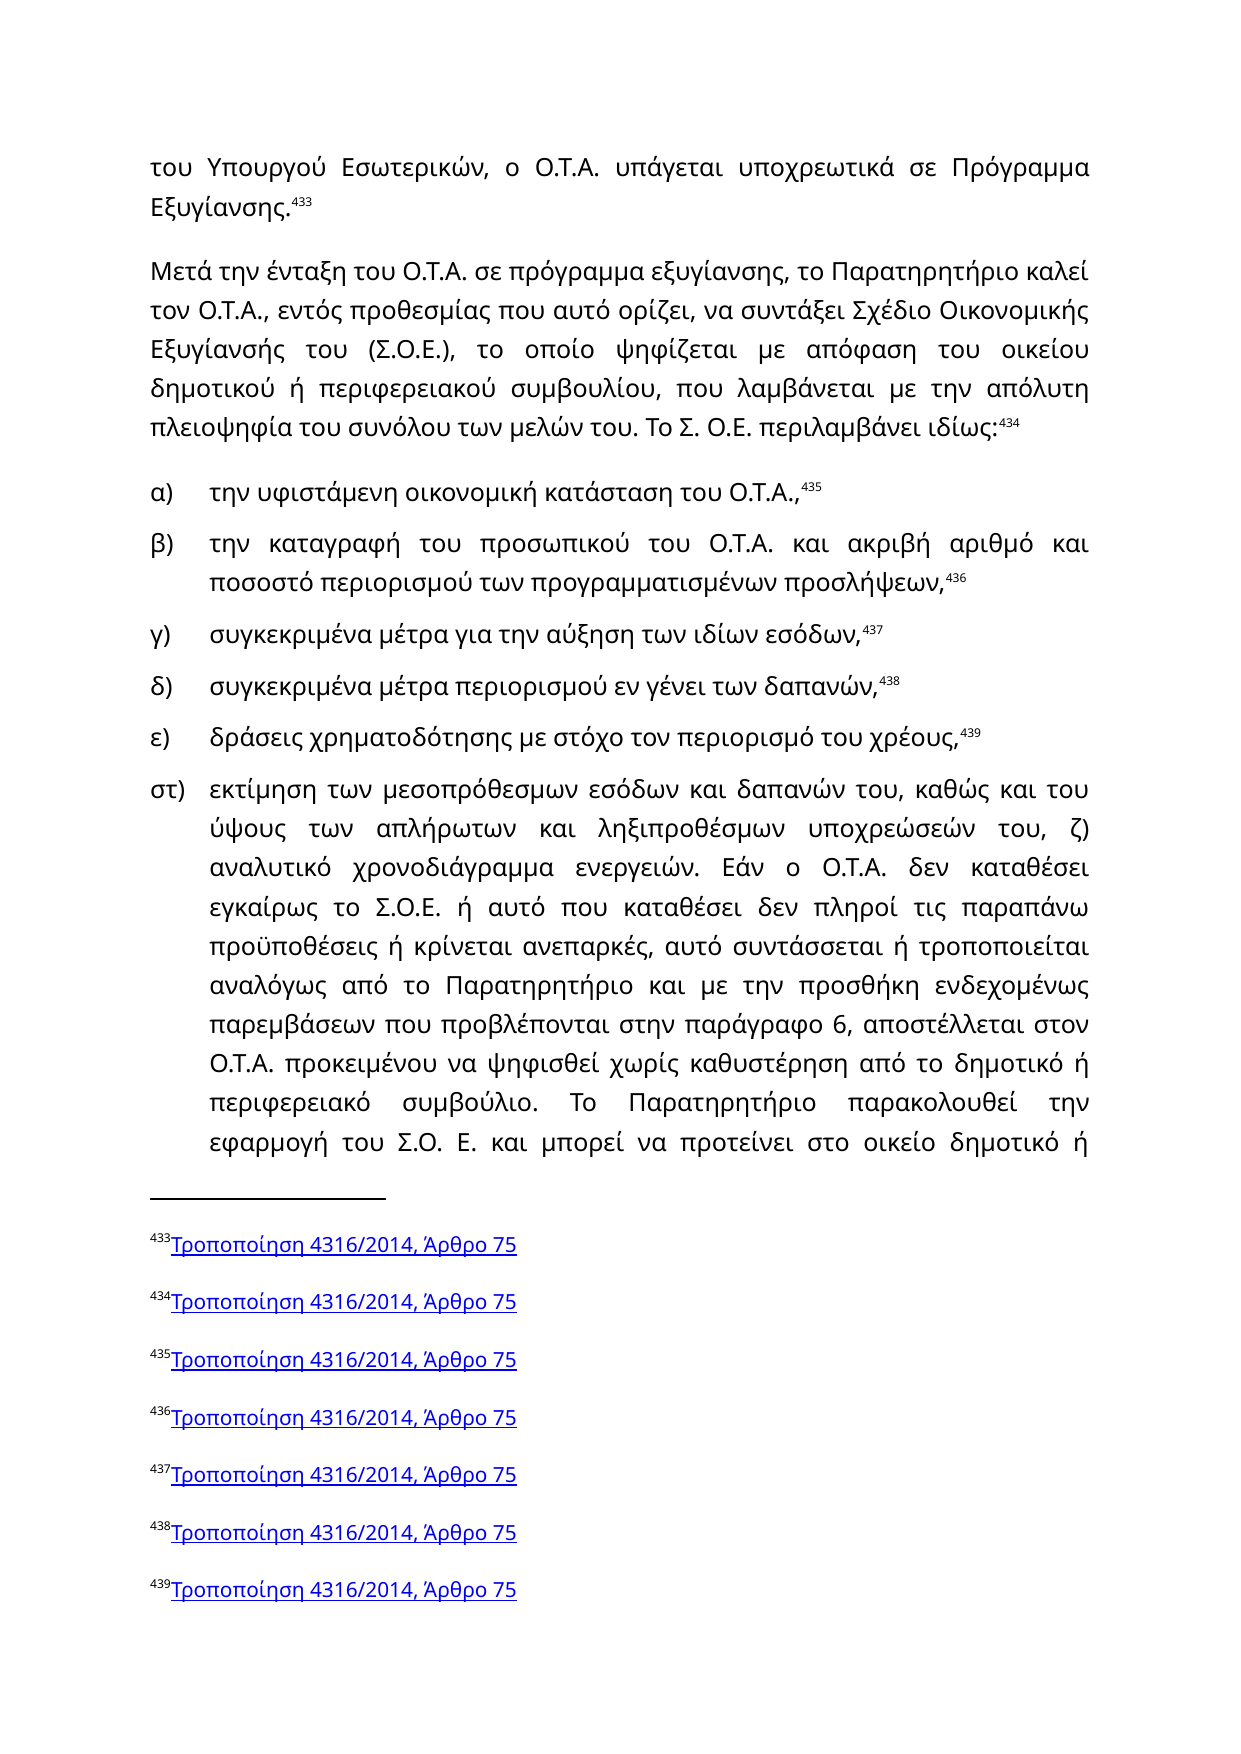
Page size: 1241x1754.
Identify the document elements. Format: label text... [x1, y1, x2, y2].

list γ) συγκεκριμένα μέτρα για την αύξηση των ιδίων εσόδων, [150, 617, 1090, 651]
text του Υπουργού Εσωτερικών, ο Ο.Τ.Α. υπάγεται υποχρεωτικά σε Πρόγραμμα Εξυγίανσης. [150, 150, 1090, 223]
text Τροποποίηση 4316/2014, Άρθρο 75 [150, 1345, 1090, 1373]
list β) την καταγραφή του προσωπικού του Ο.Τ.Α. και ακριβή αριθμό και ποσοστό περιορισμού των προγραμματισμένων προσλήψεων, [150, 526, 1090, 599]
text Τροποποίηση 4316/2014, Άρθρο 75 [150, 1460, 1090, 1489]
text Τροποποίηση 4316/2014, Άρθρο 75 [150, 1230, 1090, 1258]
list δ) συγκεκριμένα μέτρα περιορισμού εν γένει των δαπανών, [150, 668, 1090, 702]
list α) την υφιστάμενη οικονομική κατάσταση του Ο.Τ.Α., [150, 474, 1090, 508]
text Τροποποίηση 4316/2014, Άρθρο 75 [150, 1403, 1090, 1431]
text Τροποποίηση 4316/2014, Άρθρο 75 [150, 1518, 1090, 1546]
text Τροποποίηση 4316/2014, Άρθρο 75 [150, 1576, 1090, 1604]
list στ) εκτίμηση των μεσοπρόθεσμων εσόδων και δαπανών του, καθώς και του ύψους των απλήρωτων και ληξιπροθέσμων υποχρεώσεών του, ζ) αναλυτικό χρονοδιάγραμμα ενεργειών. Εάν ο Ο.Τ.Α. δεν καταθέσει εγκαίρως το Σ.Ο.Ε. ή αυτό που καταθέσει δεν πληροί τις παραπάνω προϋποθέσεις ή κρίνεται ανεπαρκές, αυτό συντάσσεται ή τροποποιείται αναλόγως από το Παρατηρητήριο και με την προσθήκη ενδεχομένως παρεμβάσεων που προβλέπονται στην παράγραφο 6, αποστέλλεται στον Ο.Τ.Α. προκειμένου να ψηφισθεί χωρίς καθυστέρηση από το δημοτικό ή περιφερειακό συμβούλιο. Το Παρατηρητήριο παρακολουθεί την εφαρμογή του Σ.Ο. Ε. και μπορεί να προτείνει στο οικείο δημοτικό ή [150, 772, 1090, 1158]
list ε) δράσεις χρηματοδότησης με στόχο τον περιορισμό του χρέους, [150, 720, 1090, 754]
text Μετά την ένταξη του Ο.Τ.Α. σε πρόγραμμα εξυγίανσης, το Παρατηρητήριο καλεί τον Ο.Τ.Α., εντός προθεσμίας που αυτό ορίζει, να συντάξει Σχέδιο Οικονομικής Εξυγίανσής του (Σ.Ο.Ε.), το οποίο ψηφίζεται με απόφαση του οικείου δημοτικού ή περιφερειακού συμβουλίου, που λαμβάνεται με την απόλυτη πλειοψηφία του συνόλου των μελών του. Το Σ. Ο.Ε. περιλαμβάνει ιδίως: [150, 253, 1090, 444]
text Τροποποίηση 4316/2014, Άρθρο 75 [150, 1287, 1090, 1316]
